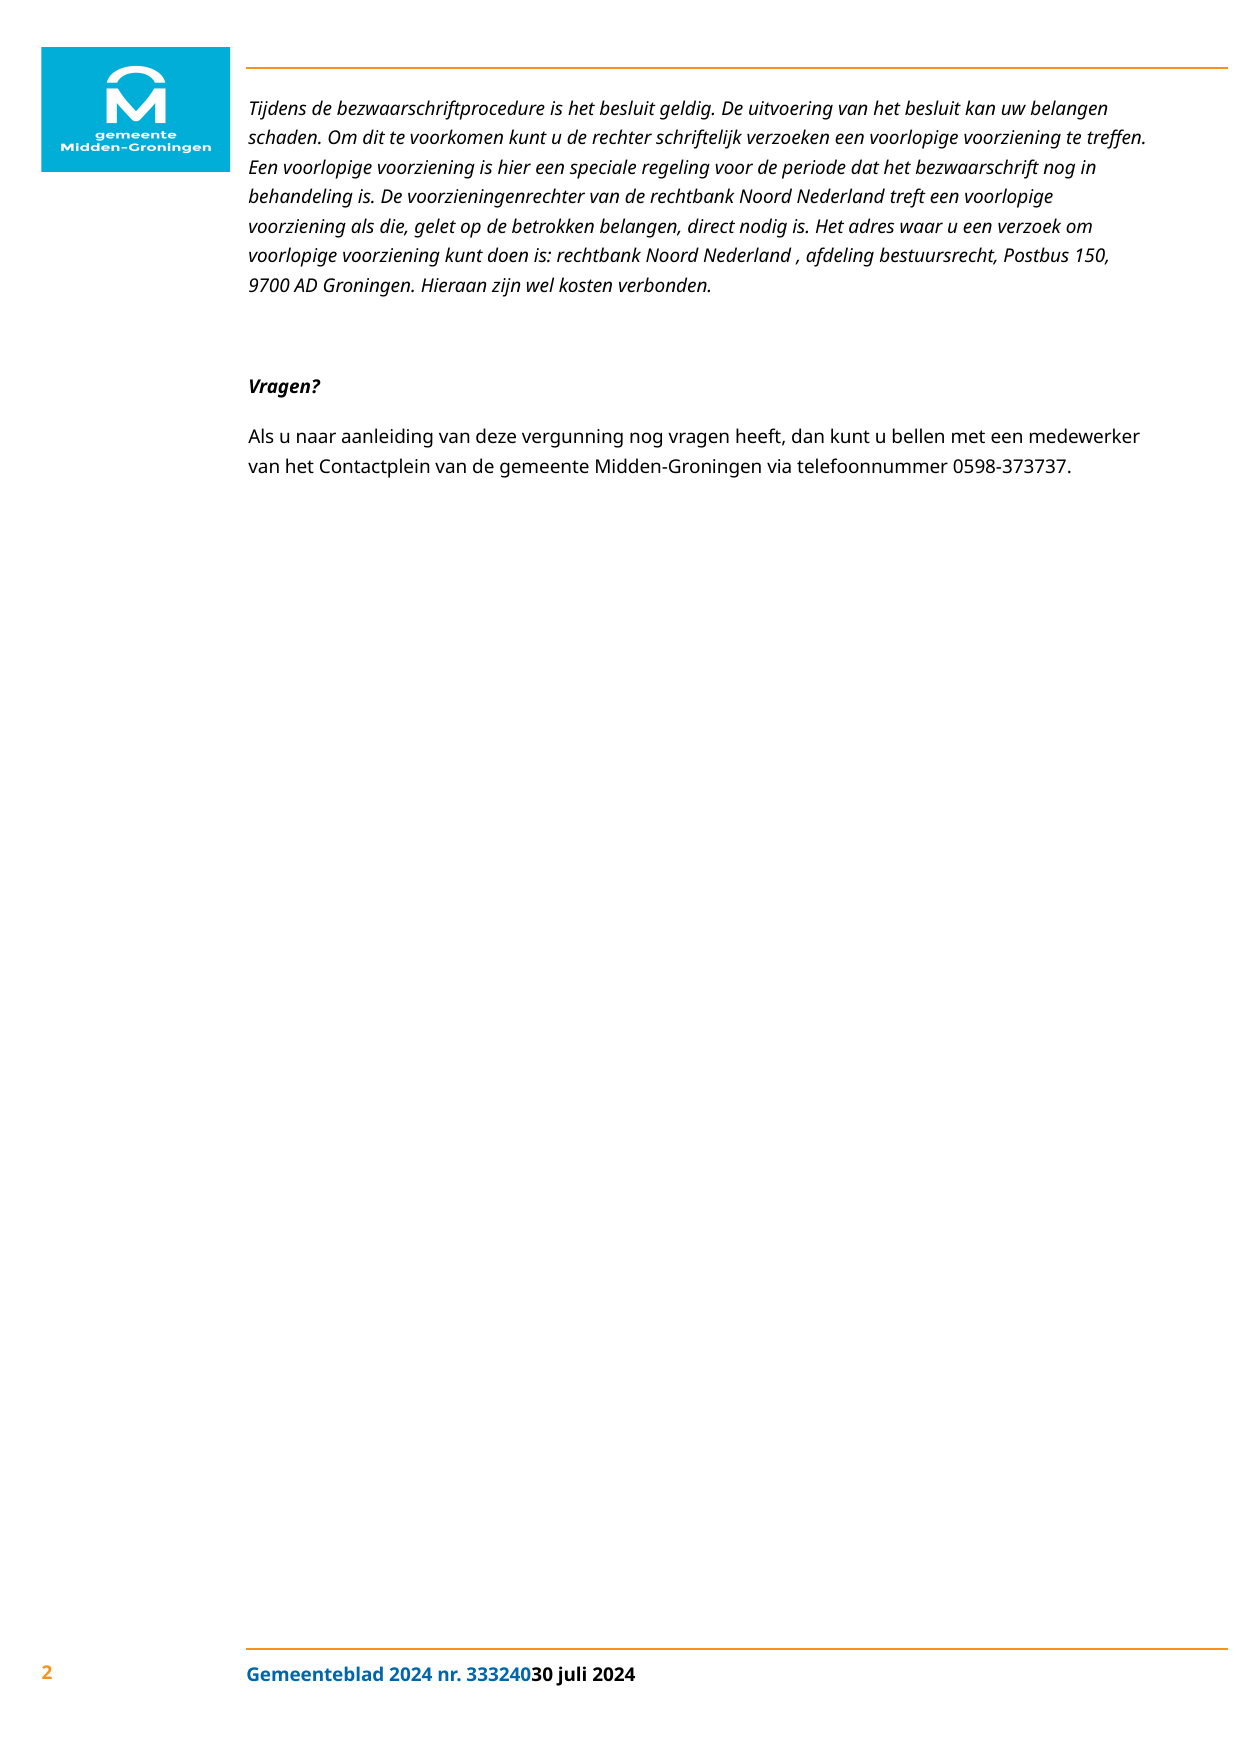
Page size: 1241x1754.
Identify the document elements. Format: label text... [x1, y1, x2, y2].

text Vragen? [248, 373, 1152, 399]
text Als u naar aanleiding van deze vergunning nog vragen heeft, dan kunt u bellen met een medewerker van het Contactplein van de gemeente Midden-Groningen via telefoonnummer 0598-373737. [248, 423, 1152, 479]
text Tijdens de bezwaarschriftprocedure is het besluit geldig. De uitvoering van het besluit kan uw belangen schaden. Om dit te voorkomen kunt u de rechter schriftelijk verzoeken een voorlopige voorziening te treffen. Een voorlopige voorziening is hier een speciale regeling voor de periode dat het bezwaarschrift nog in behandeling is. De voorzieningenrechter van de rechtbank Noord Nederland treft een voorlopige voorziening als die, gelet op de betrokken belangen, direct nodig is. Het adres waar u een verzoek om voorlopige voorziening kunt doen is: rechtbank Noord Nederland , afdeling bestuursrecht, Postbus 150, 9700 AD Groningen. Hieraan zijn wel kosten verbonden. [248, 95, 1152, 298]
picture [184, 146, 190, 153]
picture [107, 89, 165, 122]
picture [108, 66, 164, 82]
